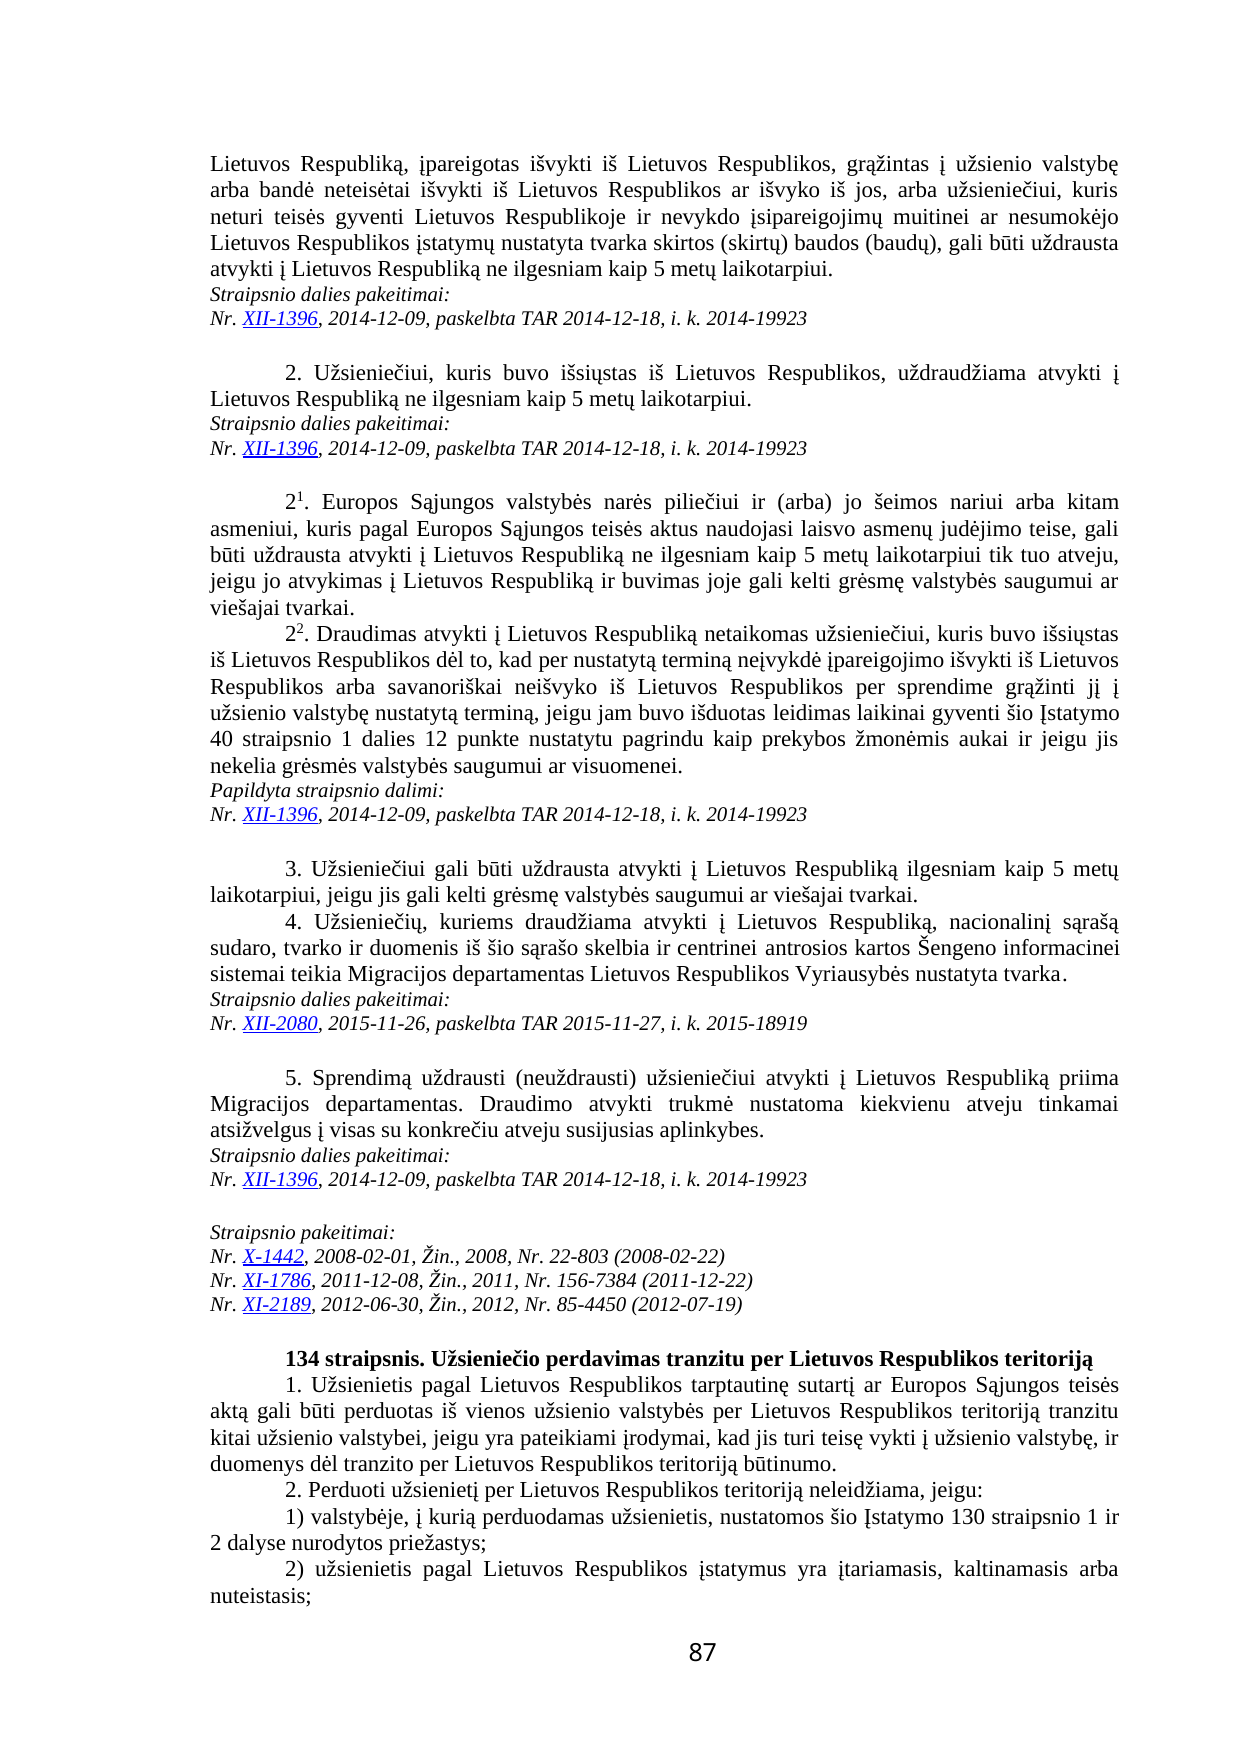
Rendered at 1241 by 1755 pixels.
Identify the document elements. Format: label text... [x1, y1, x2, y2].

text Nr. XII-2080, 2015-11-26, paskelbta TAR 2015-11-27, i. k. 2015-18919 [210, 1011, 1120, 1035]
text Nr. XII-1396, 2014-12-09, paskelbta TAR 2014-12-18, i. k. 2014-19923 [210, 1167, 1120, 1191]
text 2. Perduoti užsienietį per Lietuvos Respublikos teritoriją neleidžiama, jeigu: [210, 1476, 1120, 1503]
text Straipsnio dalies pakeitimai: [210, 411, 1120, 435]
text 3. Užsieniečiui gali būti uždrausta atvykti į Lietuvos Respubliką ilgesniam kaip 5 metų laikotarpiui, jeigu jis gali kelti grėsmę valstybės saugumui ar viešajai tvarkai. [210, 855, 1120, 908]
text 2) užsienietis pagal Lietuvos Respublikos įstatymus yra įtariamasis, kaltinamasis arba nuteistasis; [210, 1555, 1120, 1608]
text Nr. XI-2189, 2012-06-30, Žin., 2012, Nr. 85-4450 (2012-07-19) [210, 1292, 1120, 1316]
text 4. Užsieniečių, kuriems draudžiama atvykti į Lietuvos Respubliką, nacionalinį sąrašą sudaro, tvarko ir duomenis iš šio sąrašo skelbia ir centrinei antrosios kartos Šengeno informacinei sistemai teikia Migracijos departamentas Lietuvos Respublikos Vyriausybės nustatyta tvarka. [210, 908, 1120, 987]
text Straipsnio dalies pakeitimai: [210, 987, 1120, 1011]
text Nr. X-1442, 2008-02-01, Žin., 2008, Nr. 22-803 (2008-02-22) [210, 1244, 1120, 1268]
text 21. Europos Sąjungos valstybės narės piliečiui ir (arba) jo šeimos nariui arba kitam asmeniui, kuris pagal Europos Sąjungos teisės aktus naudojasi laisvo asmenų judėjimo teise, gali būti uždrausta atvykti į Lietuvos Respubliką ne ilgesniam kaip 5 metų laikotarpiui tik tuo atveju, jeigu jo atvykimas į Lietuvos Respubliką ir buvimas joje gali kelti grėsmę valstybės saugumui ar viešajai tvarkai. [210, 488, 1120, 620]
text 1. Užsienietis pagal Lietuvos Respublikos tarptautinę sutartį ar Europos Sąjungos teisės aktą gali būti perduotas iš vienos užsienio valstybės per Lietuvos Respublikos teritoriją tranzitu kitai užsienio valstybei, jeigu yra pateikiami įrodymai, kad jis turi teisę vykti į užsienio valstybę, ir duomenys dėl tranzito per Lietuvos Respublikos teritoriją būtinumo. [210, 1371, 1120, 1476]
text 22. Draudimas atvykti į Lietuvos Respubliką netaikomas užsieniečiui, kuris buvo išsiųstas iš Lietuvos Respublikos dėl to, kad per nustatytą terminą neįvykdė įpareigojimo išvykti iš Lietuvos Respublikos arba savanoriškai neišvyko iš Lietuvos Respublikos per sprendime grąžinti jį į užsienio valstybę nustatytą terminą, jeigu jam buvo išduotas leidimas laikinai gyventi šio Įstatymo 40 straipsnio 1 dalies 12 punkte nustatytu pagrindu kaip prekybos žmonėmis aukai ir jeigu jis nekelia grėsmės valstybės saugumui ar visuomenei. [210, 620, 1120, 778]
text Nr. XII-1396, 2014-12-09, paskelbta TAR 2014-12-18, i. k. 2014-19923 [210, 802, 1120, 826]
text Nr. XI-1786, 2011-12-08, Žin., 2011, Nr. 156-7384 (2011-12-22) [210, 1268, 1120, 1292]
text 1) valstybėje, į kurią perduodamas užsienietis, nustatomos šio Įstatymo 130 straipsnio 1 ir 2 dalyse nurodytos priežastys; [210, 1503, 1120, 1555]
text 5. Sprendimą uždrausti (neuždrausti) užsieniečiui atvykti į Lietuvos Respubliką priima Migracijos departamentas. Draudimo atvykti trukmė nustatoma kiekvienu atveju tinkamai atsižvelgus į visas su konkrečiu atveju susijusias aplinkybes. [210, 1064, 1120, 1143]
text 134 straipsnis. Užsieniečio perdavimas tranzitu per Lietuvos Respublikos teritoriją [285, 1344, 1120, 1371]
text Lietuvos Respubliką, įpareigotas išvykti iš Lietuvos Respublikos, grąžintas į užsienio valstybę arba bandė neteisėtai išvykti iš Lietuvos Respublikos ar išvyko iš jos, arba užsieniečiui, kuris neturi teisės gyventi Lietuvos Respublikoje ir nevykdo įsipareigojimų muitinei ar nesumokėjo Lietuvos Respublikos įstatymų nustatyta tvarka skirtos (skirtų) baudos (baudų), gali būti uždrausta atvykti į Lietuvos Respubliką ne ilgesniam kaip 5 metų laikotarpiui. [210, 150, 1120, 282]
text Straipsnio pakeitimai: [210, 1219, 1120, 1244]
text Papildyta straipsnio dalimi: [210, 778, 1120, 802]
text 2. Užsieniečiui, kuris buvo išsiųstas iš Lietuvos Respublikos, uždraudžiama atvykti į Lietuvos Respubliką ne ilgesniam kaip 5 metų laikotarpiui. [210, 359, 1120, 411]
text Straipsnio dalies pakeitimai: [210, 282, 1120, 306]
text Nr. XII-1396, 2014-12-09, paskelbta TAR 2014-12-18, i. k. 2014-19923 [210, 435, 1120, 459]
text Straipsnio dalies pakeitimai: [210, 1143, 1120, 1167]
text Nr. XII-1396, 2014-12-09, paskelbta TAR 2014-12-18, i. k. 2014-19923 [210, 306, 1120, 330]
